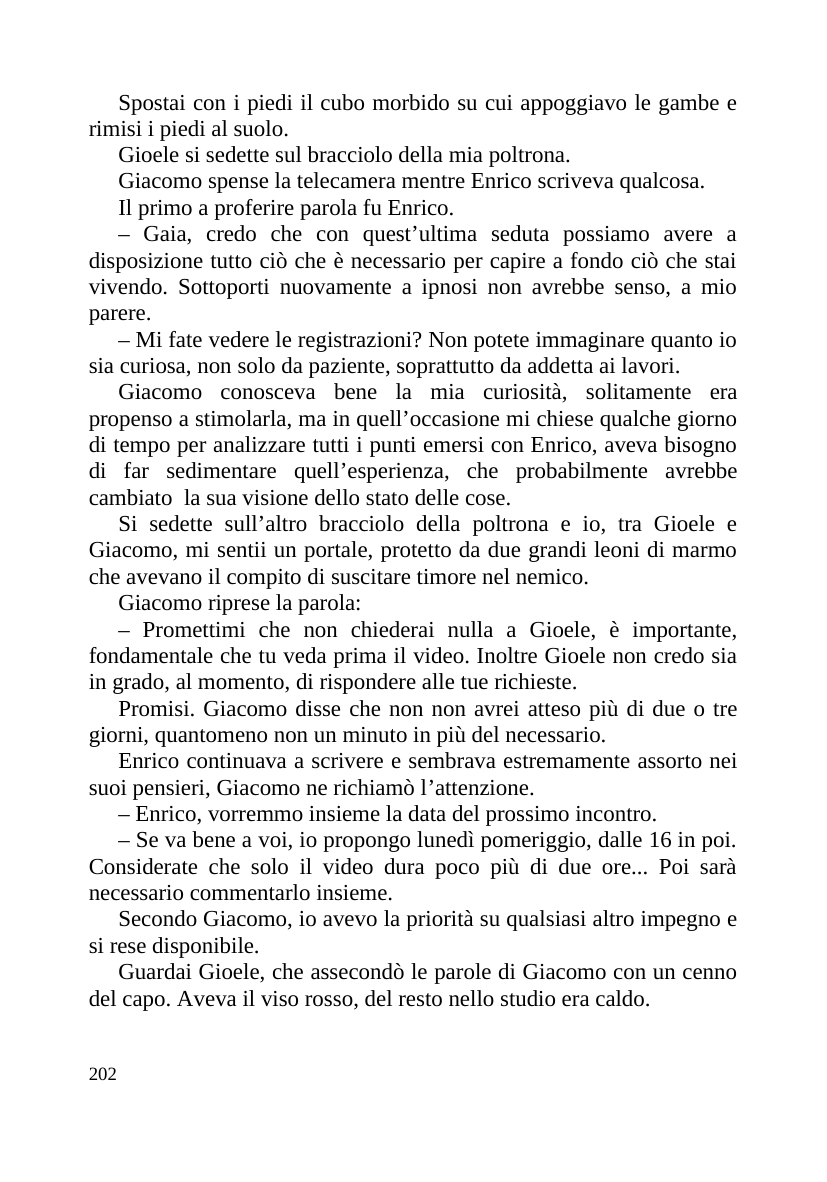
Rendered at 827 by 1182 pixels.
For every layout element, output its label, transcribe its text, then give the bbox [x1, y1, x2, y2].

text – Enrico, vorremmo insieme la data del prossimo incontro. [88, 800, 738, 826]
text Enrico continuava a scrivere e sembrava estremamente assorto nei suoi pensieri, Giacomo ne richiamò l’attenzione. [88, 747, 738, 800]
text – Se va bene a voi, io propongo lunedì pomeriggio, dalle 16 in poi. Considerate che solo il video dura poco più di due ore... Poi sarà necessario commentarlo insieme. [88, 826, 738, 906]
text Si sedette sull’altro bracciolo della poltrona e io, tra Gioele e Giacomo, mi sentii un portale, protetto da due grandi leoni di marmo che avevano il compito di suscitare timore nel nemico. [88, 510, 738, 589]
text Il primo a proferire parola fu Enrico. [88, 194, 738, 220]
text – Gaia, credo che con quest’ultima seduta possiamo avere a disposizione tutto ciò che è necessario per capire a fondo ciò che stai vivendo. Sottoporti nuovamente a ipnosi non avrebbe senso, a mio parere. [88, 220, 738, 326]
text Giacomo conosceva bene la mia curiosità, solitamente era propenso a stimolarla, ma in quell’occasione mi chiese qualche giorno di tempo per analizzare tutti i punti emersi con Enrico, aveva bisogno di far sedimentare quell’esperienza, che probabilmente avrebbe cambiato la sua visione dello stato delle cose. [88, 378, 738, 510]
text – Mi fate vedere le registrazioni? Non potete immaginare quanto io sia curiosa, non solo da paziente, soprattutto da addetta ai lavori. [88, 326, 738, 378]
text Giacomo riprese la parola: [88, 589, 738, 616]
text Gioele si sedette sul bracciolo della mia poltrona. [88, 141, 738, 168]
text Guardai Gioele, che assecondò le parole di Giacomo con un cenno del capo. Aveva il viso rosso, del resto nello studio era caldo. [88, 958, 738, 1011]
text ‒ Promettimi che non chiederai nulla a Gioele, è importante, fondamentale che tu veda prima il video. Inoltre Gioele non credo sia in grado, al momento, di rispondere alle tue richieste. [88, 616, 738, 695]
text Giacomo spense la telecamera mentre Enrico scriveva qualcosa. [88, 168, 738, 194]
text Secondo Giacomo, io avevo la priorità su qualsiasi altro impegno e si rese disponibile. [88, 906, 738, 958]
text Promisi. Giacomo disse che non non avrei atteso più di due o tre giorni, quantomeno non un minuto in più del necessario. [88, 695, 738, 747]
text Spostai con i piedi il cubo morbido su cui appoggiavo le gambe e rimisi i piedi al suolo. [88, 88, 738, 141]
